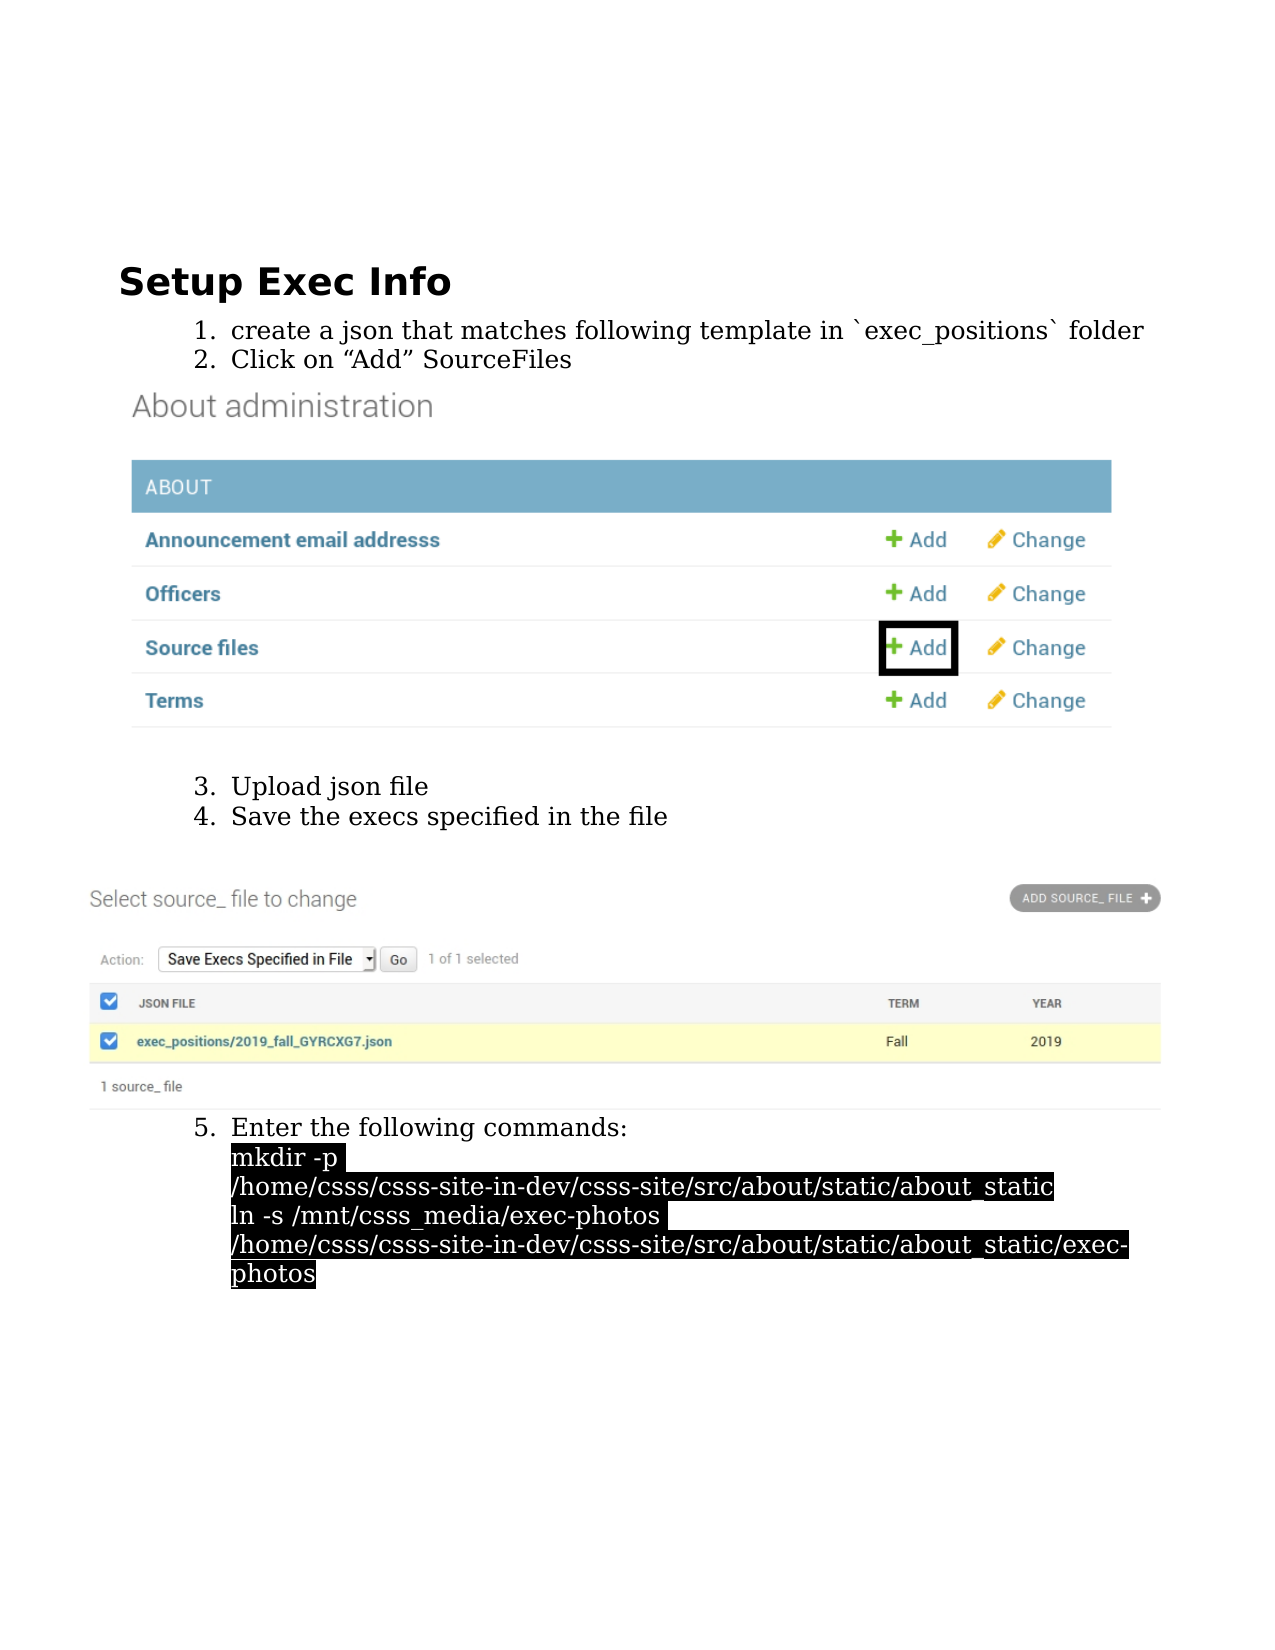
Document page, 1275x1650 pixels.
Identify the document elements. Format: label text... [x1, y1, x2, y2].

list Save the execs specified in the file [193, 802, 1157, 831]
list Click on “Add” SourceFiles [193, 346, 1157, 375]
picture [81, 853, 1179, 1114]
list [193, 831, 1157, 853]
picture [111, 385, 1152, 773]
subtitle Setup Exec Info [118, 260, 1157, 304]
list Upload json file [193, 375, 1157, 802]
list Enter the following commands: mkdir -p /home/csss/csss-site-in-dev/csss-site/src/about/static/about_static ln -s /mnt/csss_media/exec-photos /home/csss/csss-site-in-dev/csss-site/src/about/static/about_static/exec-photos [193, 1114, 1157, 1289]
list create a json that matches following template in `exec_positions` folder [193, 316, 1157, 346]
